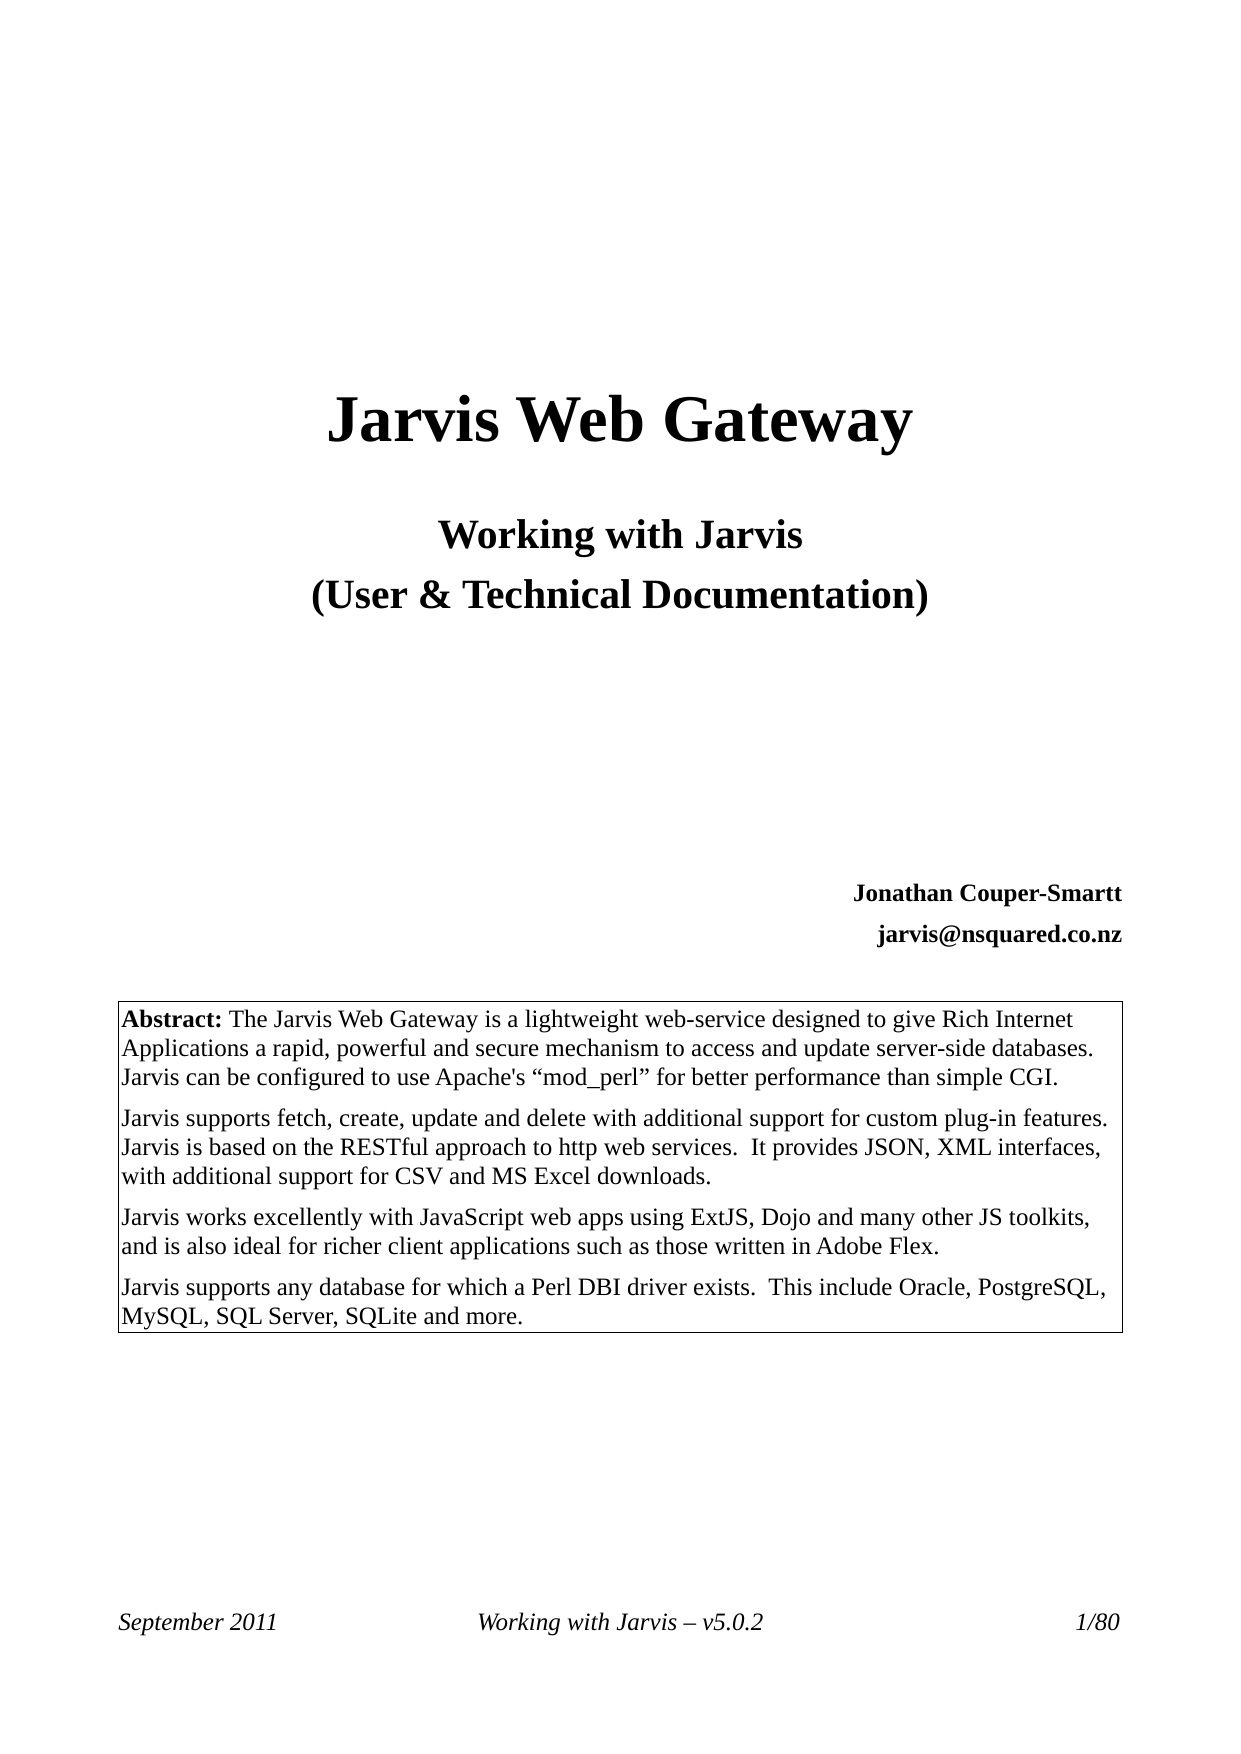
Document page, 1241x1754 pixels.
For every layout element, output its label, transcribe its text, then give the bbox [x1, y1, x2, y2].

text Jonathan Couper-Smartt [118, 878, 1122, 906]
text Abstract: The Jarvis Web Gateway is a lightweight web-service designed to give Rich Internet Applications a rapid, powerful and secure mechanism to access and update server-side databases. Jarvis can be configured to use Apache's “mod_perl” for better performance than simple CGI. [119, 1002, 1122, 1091]
text Working with Jarvis [118, 509, 1122, 557]
text Jarvis supports any database for which a Perl DBI driver exists. This include Oracle, PostgreSQL, MySQL, SQL Server, SQLite and more. [119, 1269, 1122, 1332]
text Jarvis supports fetch, create, update and delete with additional support for custom plug-in features. Jarvis is based on the RESTful approach to http web services. It provides JSON, XML interfaces, with additional support for CSV and MS Excel downloads. [119, 1100, 1122, 1189]
text jarvis@nsquared.co.nz [118, 919, 1122, 948]
text Jarvis Web Gateway [118, 379, 1122, 456]
text Jarvis works excellently with JavaScript web apps using ExtJS, Dojo and many other JS toolkits, and is also ideal for richer client applications such as those written in Adobe Flex. [119, 1199, 1122, 1259]
text (User & Technical Documentation) [118, 570, 1122, 618]
